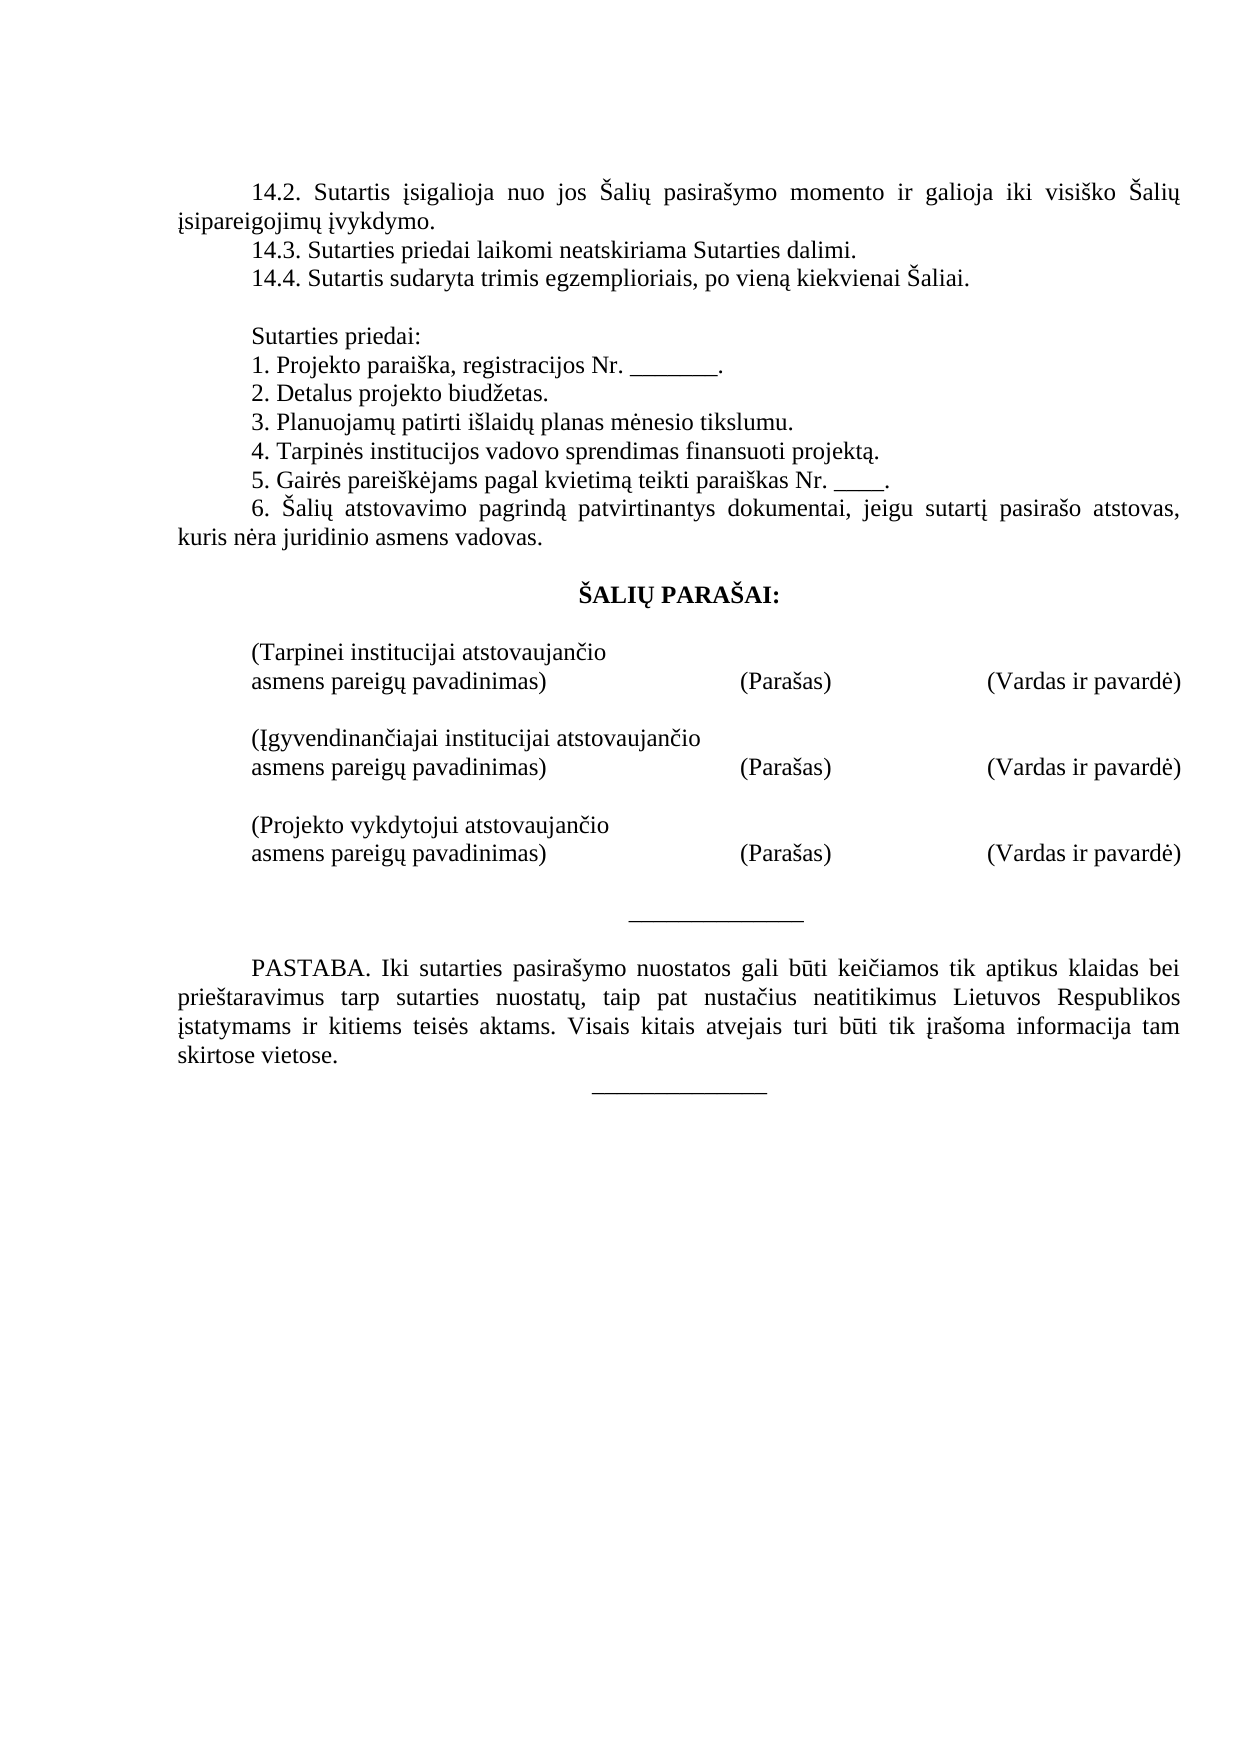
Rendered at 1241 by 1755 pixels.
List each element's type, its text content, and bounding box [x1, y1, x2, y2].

text ______________ [177, 896, 1181, 925]
text 4. Tarpinės institucijos vadovo sprendimas finansuoti projektą. [177, 436, 1181, 465]
text ŠALIŲ PARAŠAI: [177, 580, 1181, 608]
text Sutarties priedai: [177, 321, 1181, 350]
text (Įgyvendinančiajai institucijai atstovaujančio [177, 723, 1181, 752]
text asmens pareigų pavadinimas) (Parašas) (Vardas ir pavardė) [177, 752, 1181, 781]
text PASTABA. Iki sutarties pasirašymo nuostatos gali būti keičiamos tik aptikus klaidas bei prieštaravimus tarp sutarties nuostatų, taip pat nustačius neatitikimus Lietuvos Respublikos įstatymams ir kitiems teisės aktams. Visais kitais atvejais turi būti tik įrašoma informacija tam skirtose vietose. [177, 953, 1181, 1068]
text 14.3. Sutarties priedai laikomi neatskiriama Sutarties dalimi. [177, 235, 1181, 263]
text (Tarpinei institucijai atstovaujančio [177, 637, 1181, 666]
text 14.2. Sutartis įsigalioja nuo jos Šalių pasirašymo momento ir galioja iki visiško Šalių įsipareigojimų įvykdymo. [177, 177, 1181, 235]
text 2. Detalus projekto biudžetas. [177, 378, 1181, 407]
text (Projekto vykdytojui atstovaujančio [177, 810, 1181, 838]
text ______________ [177, 1068, 1181, 1097]
text 6. Šalių atstovavimo pagrindą patvirtinantys dokumentai, jeigu sutartį pasirašo atstovas, kuris nėra juridinio asmens vadovas. [177, 493, 1181, 551]
text asmens pareigų pavadinimas) (Parašas) (Vardas ir pavardė) [177, 666, 1181, 695]
text 14.4. Sutartis sudaryta trimis egzemplioriais, po vieną kiekvienai Šaliai. [177, 263, 1181, 292]
text 5. Gairės pareiškėjams pagal kvietimą teikti paraiškas Nr. ____. [177, 465, 1181, 493]
text 3. Planuojamų patirti išlaidų planas mėnesio tikslumu. [177, 407, 1181, 436]
text asmens pareigų pavadinimas) (Parašas) (Vardas ir pavardė) [177, 838, 1181, 867]
text 1. Projekto paraiška, registracijos Nr. _______. [177, 350, 1181, 378]
